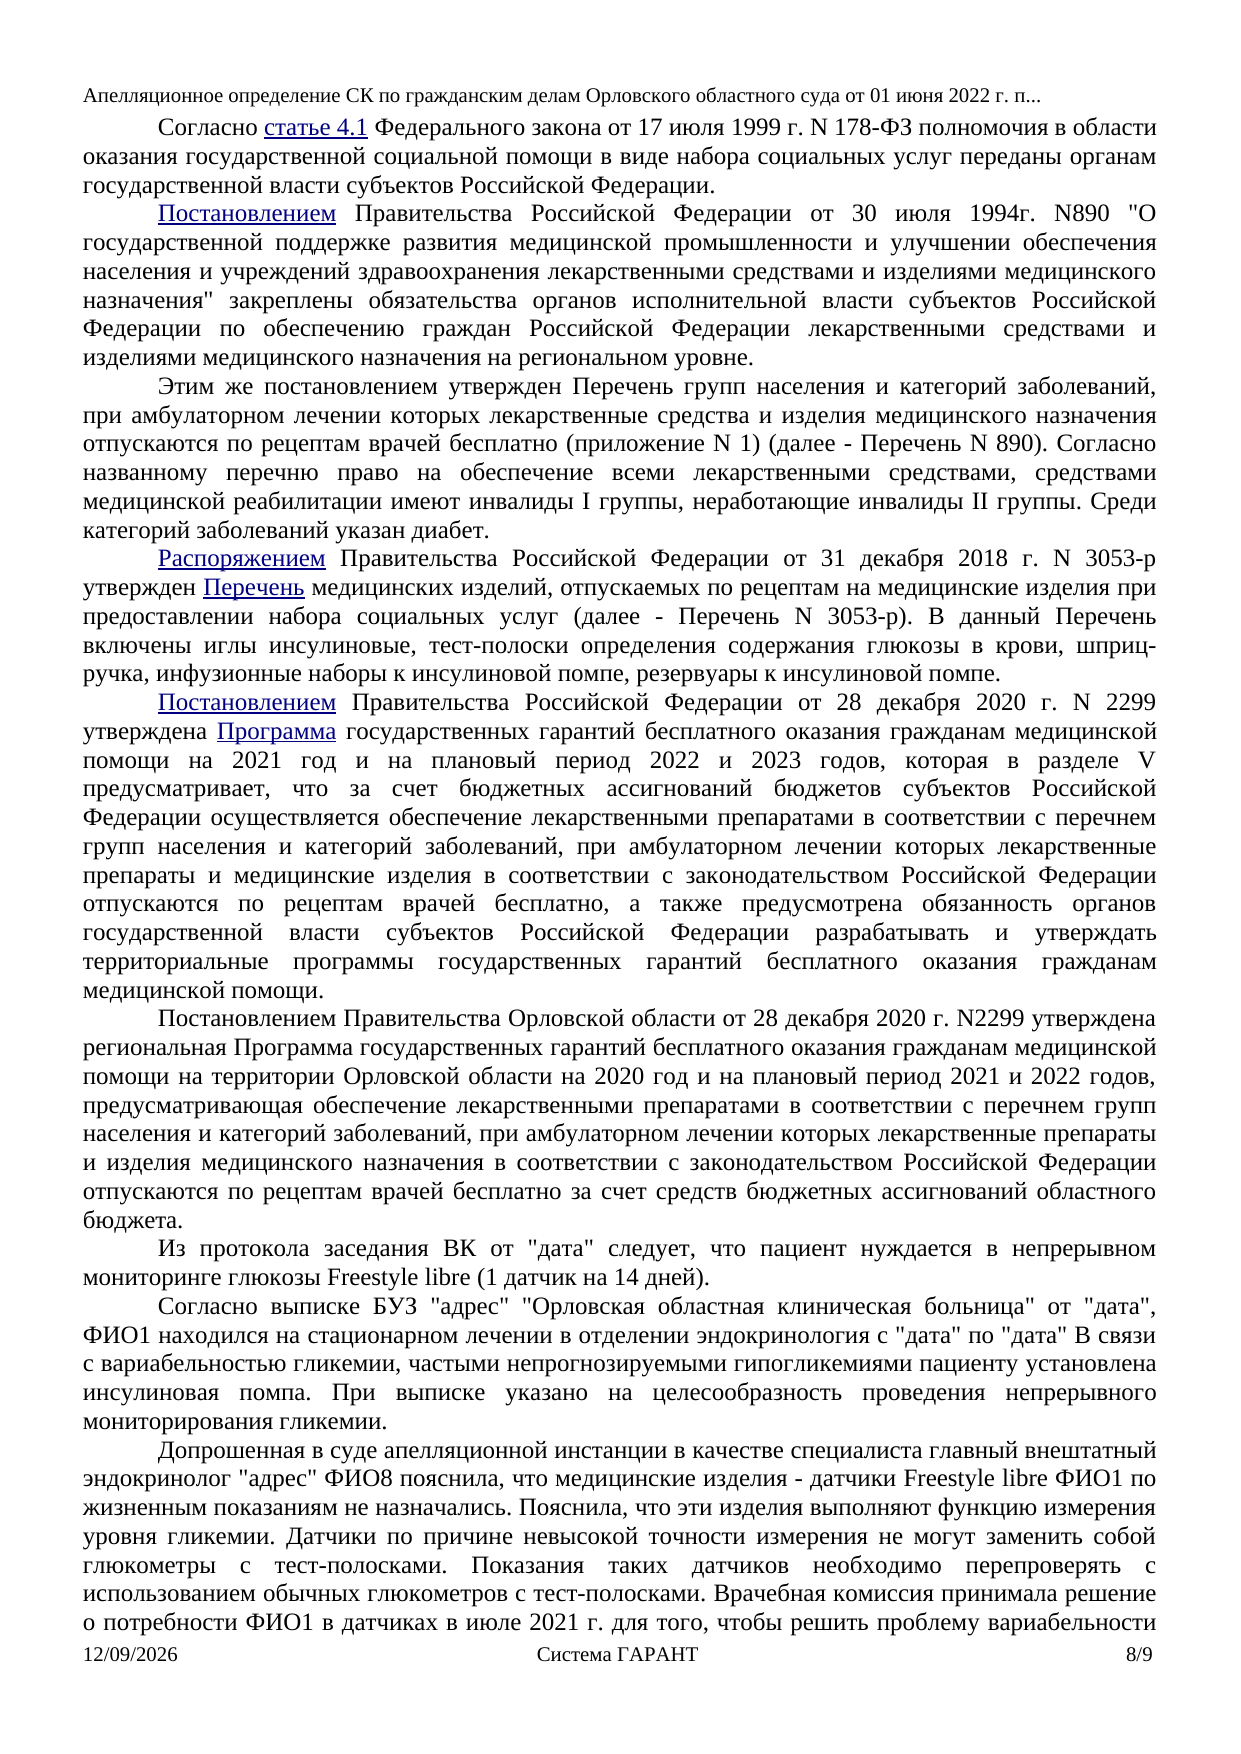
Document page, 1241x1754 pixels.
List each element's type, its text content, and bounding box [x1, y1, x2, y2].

text Постановлением Правительства Российской Федерации от 28 декабря 2020 г. N 2299 утверждена Программа государственных гарантий бесплатного оказания гражданам медицинской помощи на 2021 год и на плановый период 2022 и 2023 годов, которая в разделе V предусматривает, что за счет бюджетных ассигнований бюджетов субъектов Российской Федерации осуществляется обеспечение лекарственными препаратами в соответствии с перечнем групп населения и категорий заболеваний, при амбулаторном лечении которых лекарственные препараты и медицинские изделия в соответствии с законодательством Российской Федерации отпускаются по рецептам врачей бесплатно, а также предусмотрена обязанность органов государственной власти субъектов Российской Федерации разрабатывать и утверждать территориальные программы государственных гарантий бесплатного оказания гражданам медицинской помощи. [83, 687, 1157, 1003]
text Согласно выписке БУЗ "адрес" "Орловская областная клиническая больница" от "дата", ФИО1 находился на стационарном лечении в отделении эндокринология с "дата" по "дата" В связи с вариабельностью гликемии, частыми непрогнозируемыми гипогликемиями пациенту установлена инсулиновая помпа. При выписке указано на целесообразность проведения непрерывного мониторирования гликемии. [83, 1291, 1157, 1435]
text Распоряжением Правительства Российской Федерации от 31 декабря 2018 г. N 3053-р утвержден Перечень медицинских изделий, отпускаемых по рецептам на медицинские изделия при предоставлении набора социальных услуг (далее - Перечень N 3053-р). В данный Перечень включены иглы инсулиновые, тест-полоски определения содержания глюкозы в крови, шприц-ручка, инфузионные наборы к инсулиновой помпе, резервуары к инсулиновой помпе. [83, 543, 1157, 687]
text Допрошенная в суде апелляционной инстанции в качестве специалиста главный внештатный эндокринолог "адрес" ФИО8 пояснила, что медицинские изделия - датчики Freestyle libre ФИО1 по жизненным показаниям не назначались. Пояснила, что эти изделия выполняют функцию измерения уровня гликемии. Датчики по причине невысокой точности измерения не могут заменить собой глюкометры с тест-полосками. Показания таких датчиков необходимо перепроверять с использованием обычных глюкометров с тест-полосками. Врачебная комиссия принимала решение о потребности ФИО1 в датчиках в июле 2021 г. для того, чтобы решить проблему вариабельности [83, 1435, 1157, 1636]
text Постановлением Правительства Орловской области от 28 декабря 2020 г. N2299 утверждена региональная Программа государственных гарантий бесплатного оказания гражданам медицинской помощи на территории Орловской области на 2020 год и на плановый период 2021 и 2022 годов, предусматривающая обеспечение лекарственными препаратами в соответствии с перечнем групп населения и категорий заболеваний, при амбулаторном лечении которых лекарственные препараты и изделия медицинского назначения в соответствии с законодательством Российской Федерации отпускаются по рецептам врачей бесплатно за счет средств бюджетных ассигнований областного бюджета. [83, 1003, 1157, 1233]
text Согласно статье 4.1 Федерального закона от 17 июля 1999 г. N 178-ФЗ полномочия в области оказания государственной социальной помощи в виде набора социальных услуг переданы органам государственной власти субъектов Российской Федерации. [83, 112, 1157, 198]
text Из протокола заседания ВК от "дата" следует, что пациент нуждается в непрерывном мониторинге глюкозы Freestyle libre (1 датчик на 14 дней). [83, 1233, 1157, 1291]
text Постановлением Правительства Российской Федерации от 30 июля 1994г. N890 "О государственной поддержке развития медицинской промышленности и улучшении обеспечения населения и учреждений здравоохранения лекарственными средствами и изделиями медицинского назначения" закреплены обязательства органов исполнительной власти субъектов Российской Федерации по обеспечению граждан Российской Федерации лекарственными средствами и изделиями медицинского назначения на региональном уровне. [83, 198, 1157, 371]
text Этим же постановлением утвержден Перечень групп населения и категорий заболеваний, при амбулаторном лечении которых лекарственные средства и изделия медицинского назначения отпускаются по рецептам врачей бесплатно (приложение N 1) (далее - Перечень N 890). Согласно названному перечню право на обеспечение всеми лекарственными средствами, средствами медицинской реабилитации имеют инвалиды I группы, неработающие инвалиды II группы. Среди категорий заболеваний указан диабет. [83, 371, 1157, 543]
